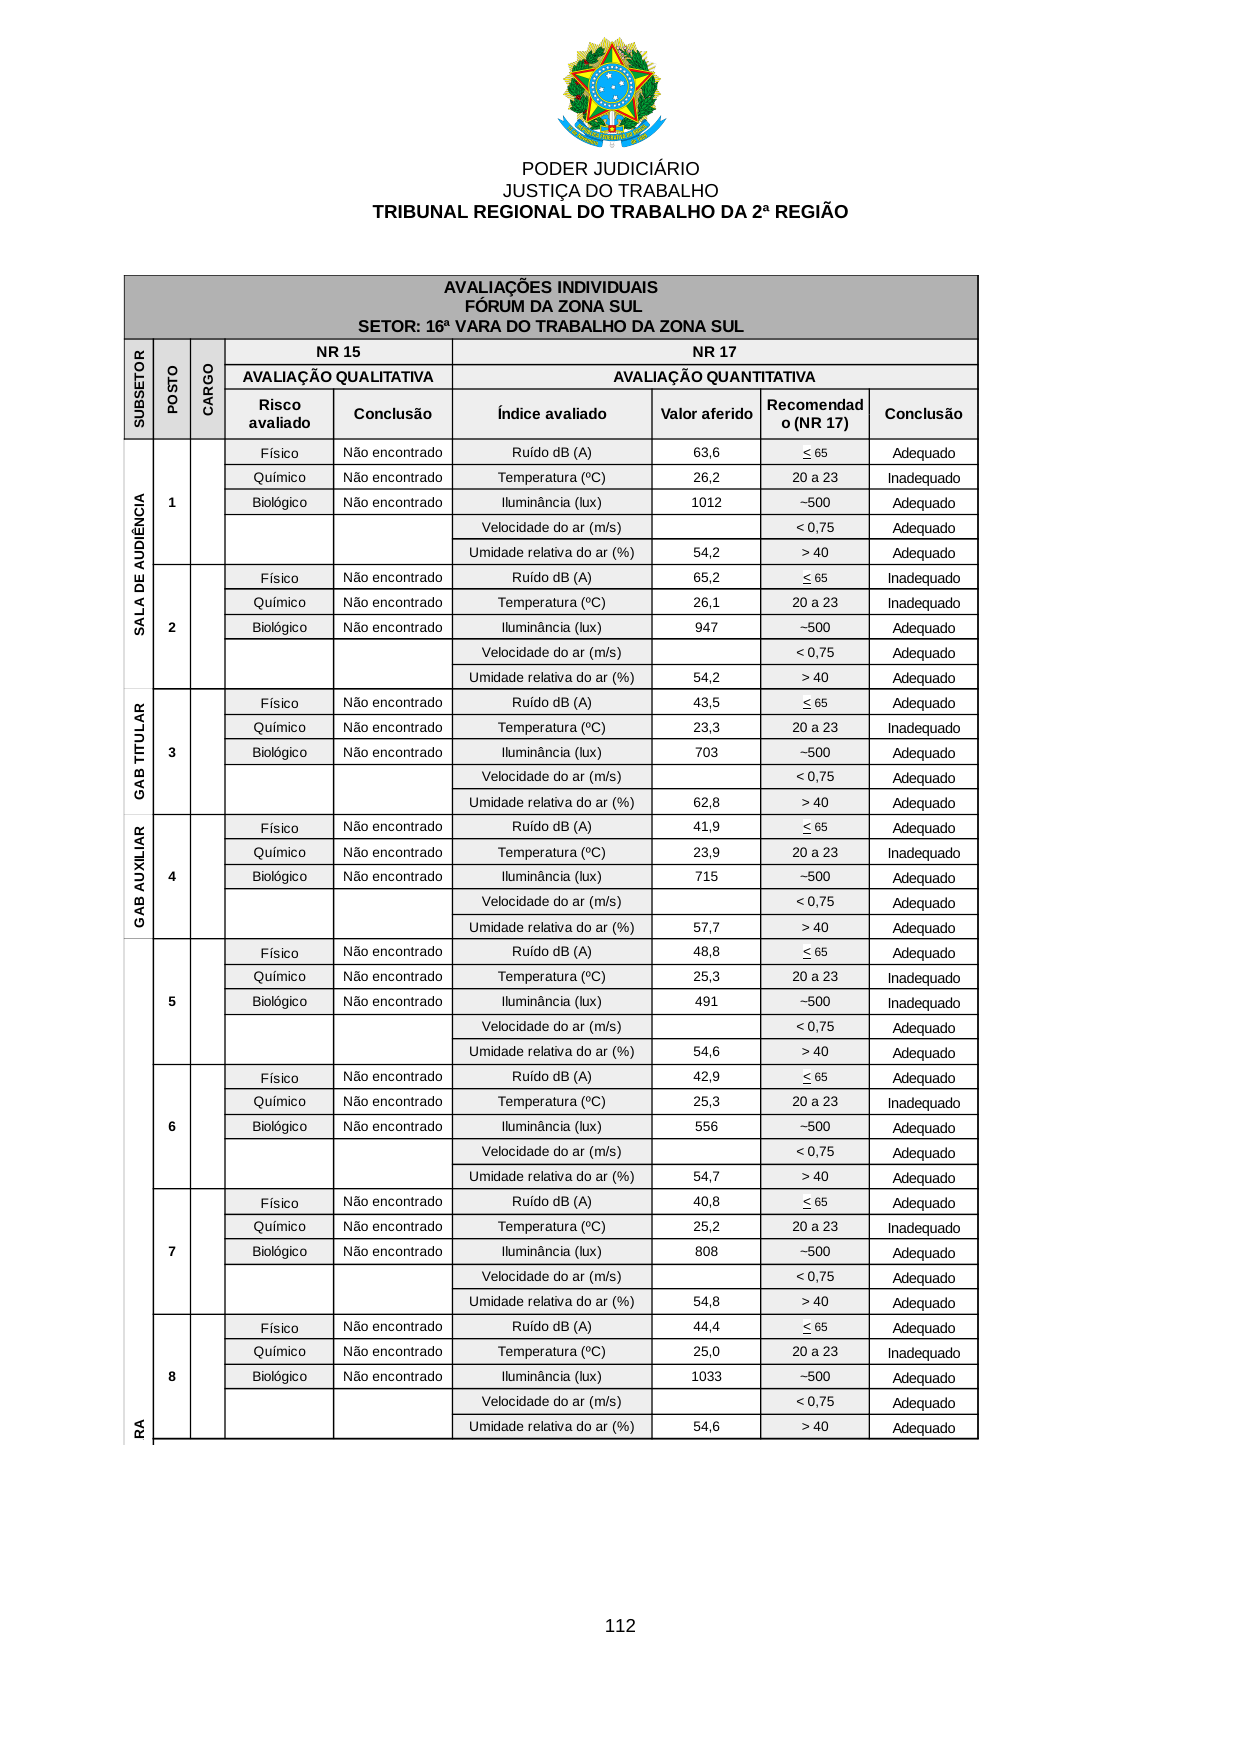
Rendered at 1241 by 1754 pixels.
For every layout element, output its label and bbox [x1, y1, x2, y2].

table_header [118, 253, 1069, 1467]
